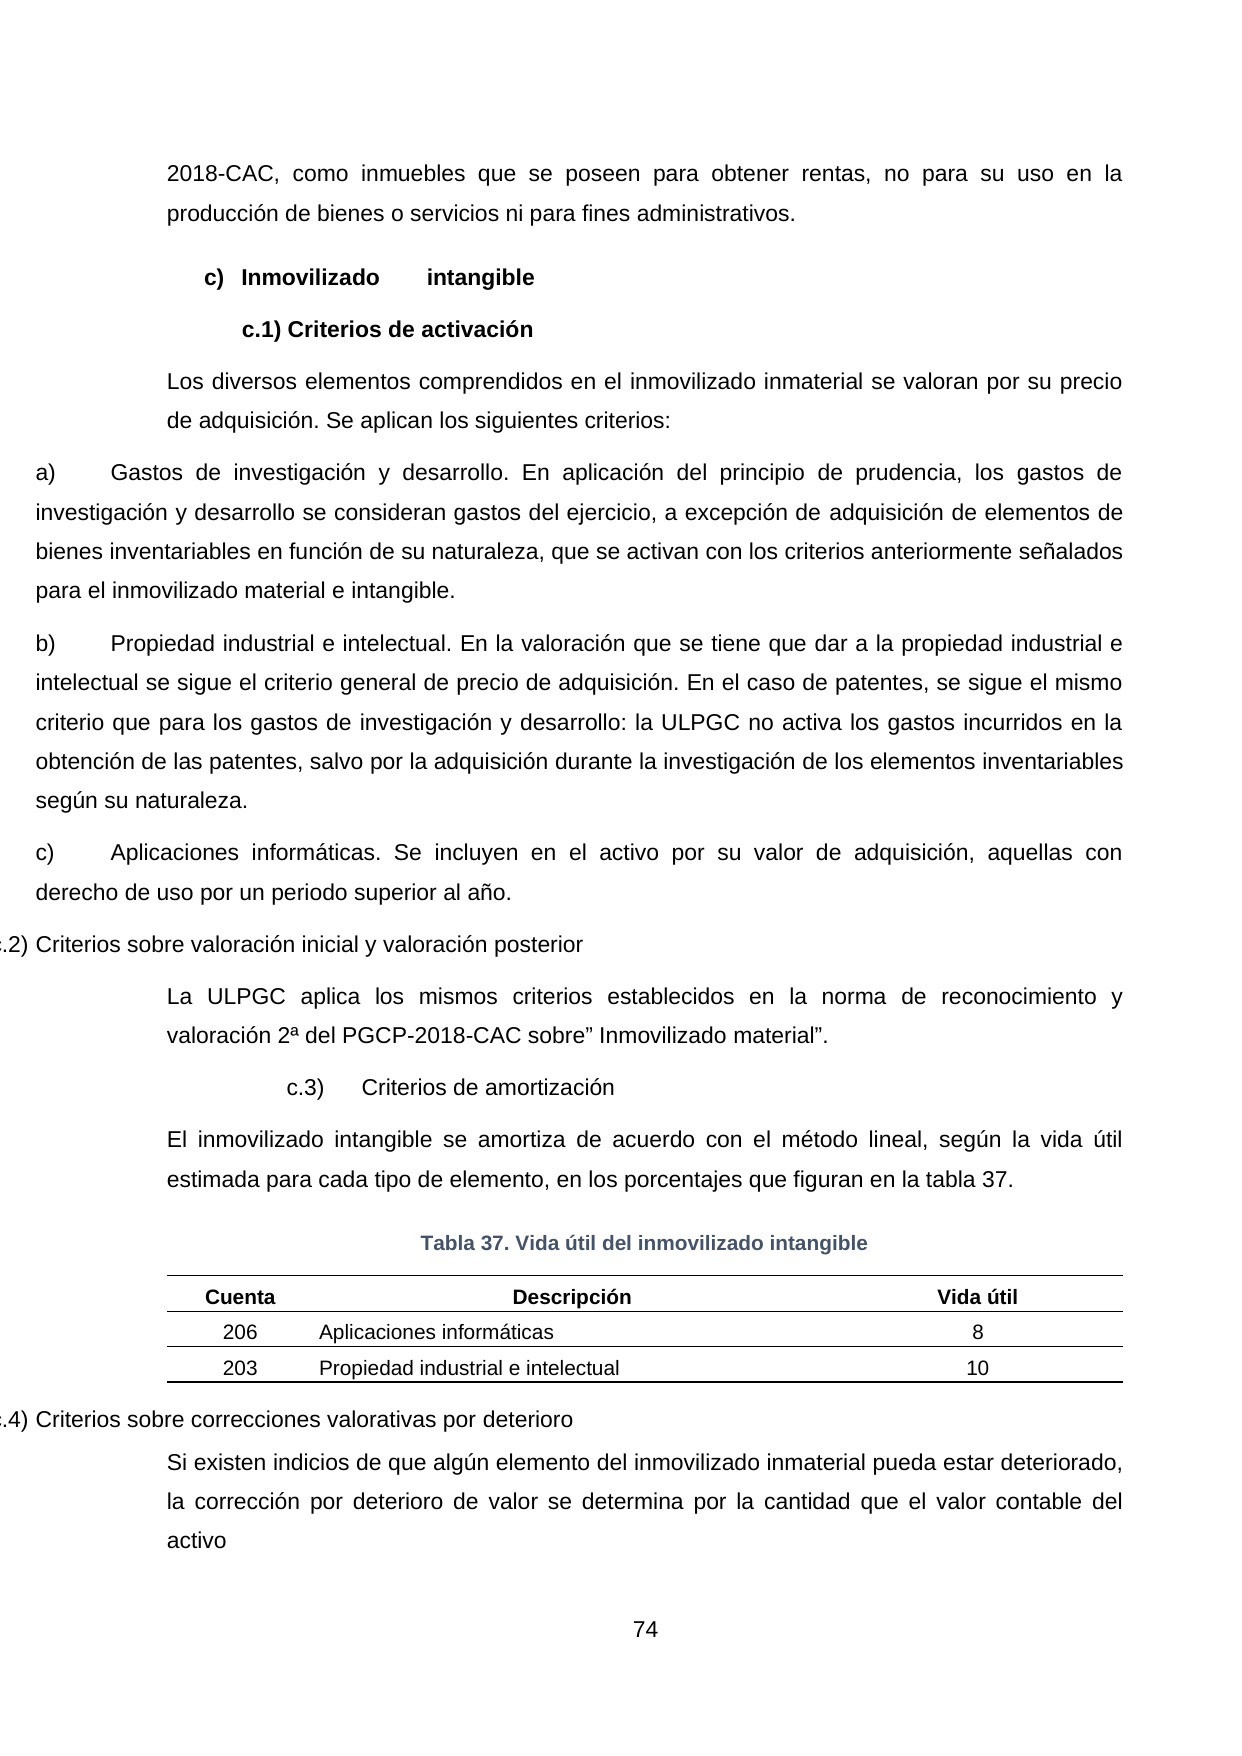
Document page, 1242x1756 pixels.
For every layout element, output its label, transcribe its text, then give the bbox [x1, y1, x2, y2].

table_header Descripción [297, 1276, 784, 1311]
text El inmovilizado intangible se amortiza de acuerdo con el método lineal, según la vida útil estimada para cada tipo de elemento, en los porcentajes que figuran en la tabla 37. [167, 1126, 1124, 1192]
list Aplicaciones informáticas. Se incluyen en el activo por su valor de adquisición, aquellas con derecho de uso por un periodo superior al año. [35, 839, 1123, 905]
table_cell 8 [784, 1312, 1123, 1346]
list Criterios de amortización [286, 1074, 1189, 1101]
text La ULPGC aplica los mismos criterios establecidos en la norma de reconocimiento y valoración 2ª del PGCP-2018-CAC sobre” Inmovilizado material”. [167, 983, 1123, 1049]
list Criterios sobre correcciones valorativas por deterioro [0, 1406, 1189, 1432]
table_cell Aplicaciones informáticas [297, 1312, 784, 1346]
table_cell Propiedad industrial e intelectual [297, 1347, 784, 1381]
list Criterios sobre valoración inicial y valoración posterior [0, 931, 1189, 957]
table_cell 203 [167, 1347, 297, 1381]
table_cell 206 [167, 1312, 297, 1346]
table_header Cuenta [167, 1276, 297, 1311]
table_cell 10 [784, 1347, 1123, 1381]
list Propiedad industrial e intelectual. En la valoración que se tiene que dar a la propiedad industrial e intelectual se sigue el criterio general de precio de adquisición. En el caso de patentes, se sigue el mismo criterio que para los gastos de investigación y desarrollo: la ULPGC no activa los gastos incurridos en la obtención de las patentes, salvo por la adquisición durante la investigación de los elementos inventariables según su naturaleza. [35, 629, 1123, 814]
text Tabla 37. Vida útil del inmovilizado intangible [420, 1230, 1189, 1254]
list Inmovilizado intangible c.1) Criterios de activación [204, 264, 535, 342]
table_header Vida útil [784, 1276, 1123, 1311]
text 2018-CAC, como inmuebles que se poseen para obtener rentas, no para su uso en la producción de bienes o servicios ni para fines administrativos. [167, 160, 1123, 226]
text Los diversos elementos comprendidos en el inmovilizado inmaterial se valoran por su precio de adquisición. Se aplican los siguientes criterios: [167, 368, 1123, 433]
list Gastos de investigación y desarrollo. En aplicación del principio de prudencia, los gastos de investigación y desarrollo se consideran gastos del ejercicio, a excepción de adquisición de elementos de bienes inventariables en función de su naturaleza, que se activan con los criterios anteriormente señalados para el inmovilizado material e intangible. [35, 459, 1123, 604]
text Si existen indicios de que algún elemento del inmovilizado inmaterial pueda estar deteriorado, la corrección por deterioro de valor se determina por la cantidad que el valor contable del activo [167, 1448, 1123, 1554]
